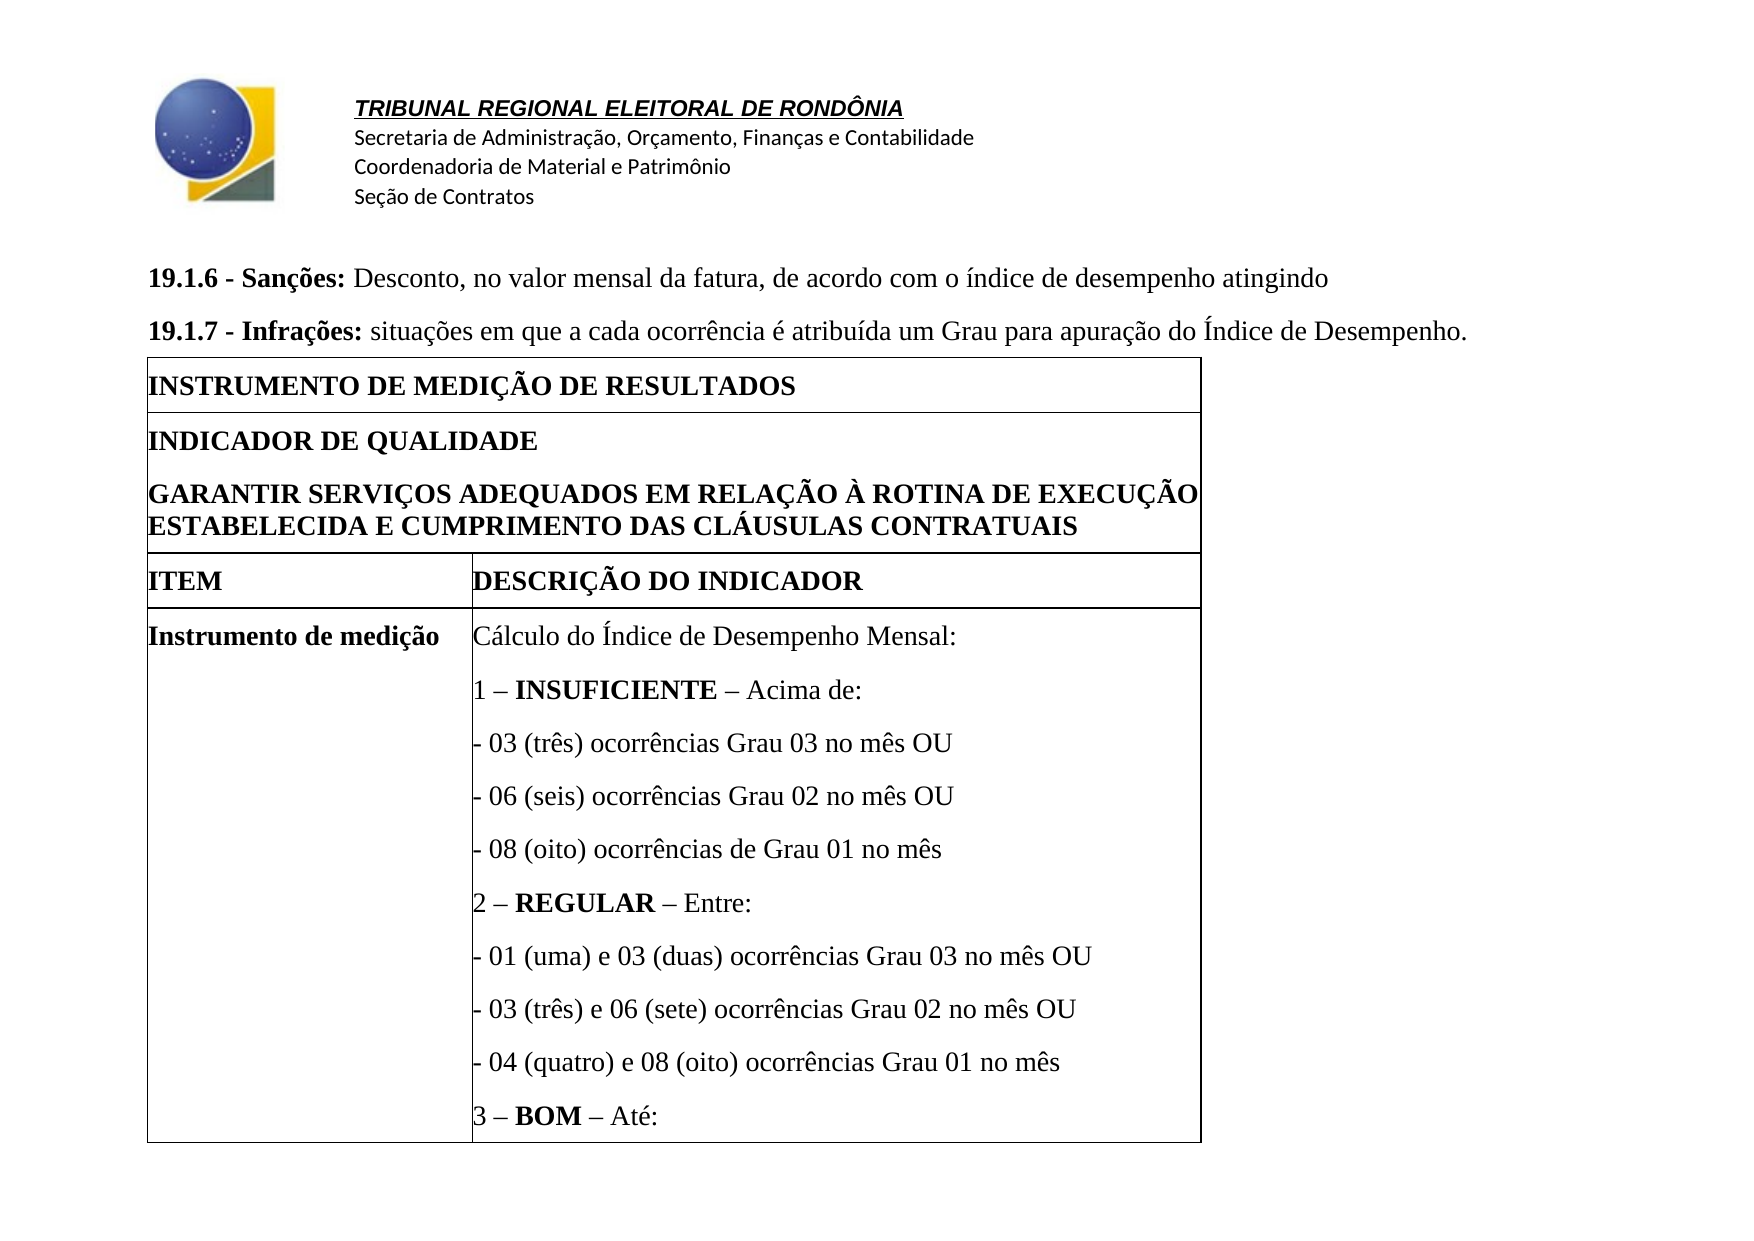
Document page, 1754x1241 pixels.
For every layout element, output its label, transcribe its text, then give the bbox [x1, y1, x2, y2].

table_cell Cálculo do Índice de Desempenho Mensal: 1 – INSUFICIENTE – Acima de: - 03 (três) ocorrências Grau 03 no mês OU - 06 (seis) ocorrências Grau 02 no mês OU - 08 (oito) ocorrências de Grau 01 no mês 2 – REGULAR – Entre: - 01 (uma) e 03 (duas) ocorrências Grau 03 no mês OU - 03 (três) e 06 (sete) ocorrências Grau 02 no mês OU - 04 (quatro) e 08 (oito) ocorrências Grau 01 no mês 3 – BOM – Até: [473, 609, 1200, 1141]
text 19.1.6 - Sanções: Desconto, no valor mensal da fatura, de acordo com o índice de desempenho atingindo [148, 261, 1606, 293]
table_header INSTRUMENTO DE MEDIÇÃO DE RESULTADOS [148, 358, 1200, 412]
table_cell DESCRIÇÃO DO INDICADOR [473, 554, 1200, 607]
table_cell ITEM [148, 554, 472, 607]
text 19.1.7 - Infrações: situações em que a cada ocorrência é atribuída um Grau para apuração do Índice de Desempenho. [148, 314, 1606, 346]
table_cell INDICADOR DE QUALIDADE GARANTIR SERVIÇOS ADEQUADOS EM RELAÇÃO À ROTINA DE EXECUÇÃO ESTABELECIDA E CUMPRIMENTO DAS CLÁUSULAS CONTRATUAIS [148, 413, 1200, 552]
table_cell Instrumento de medição [148, 609, 472, 1141]
